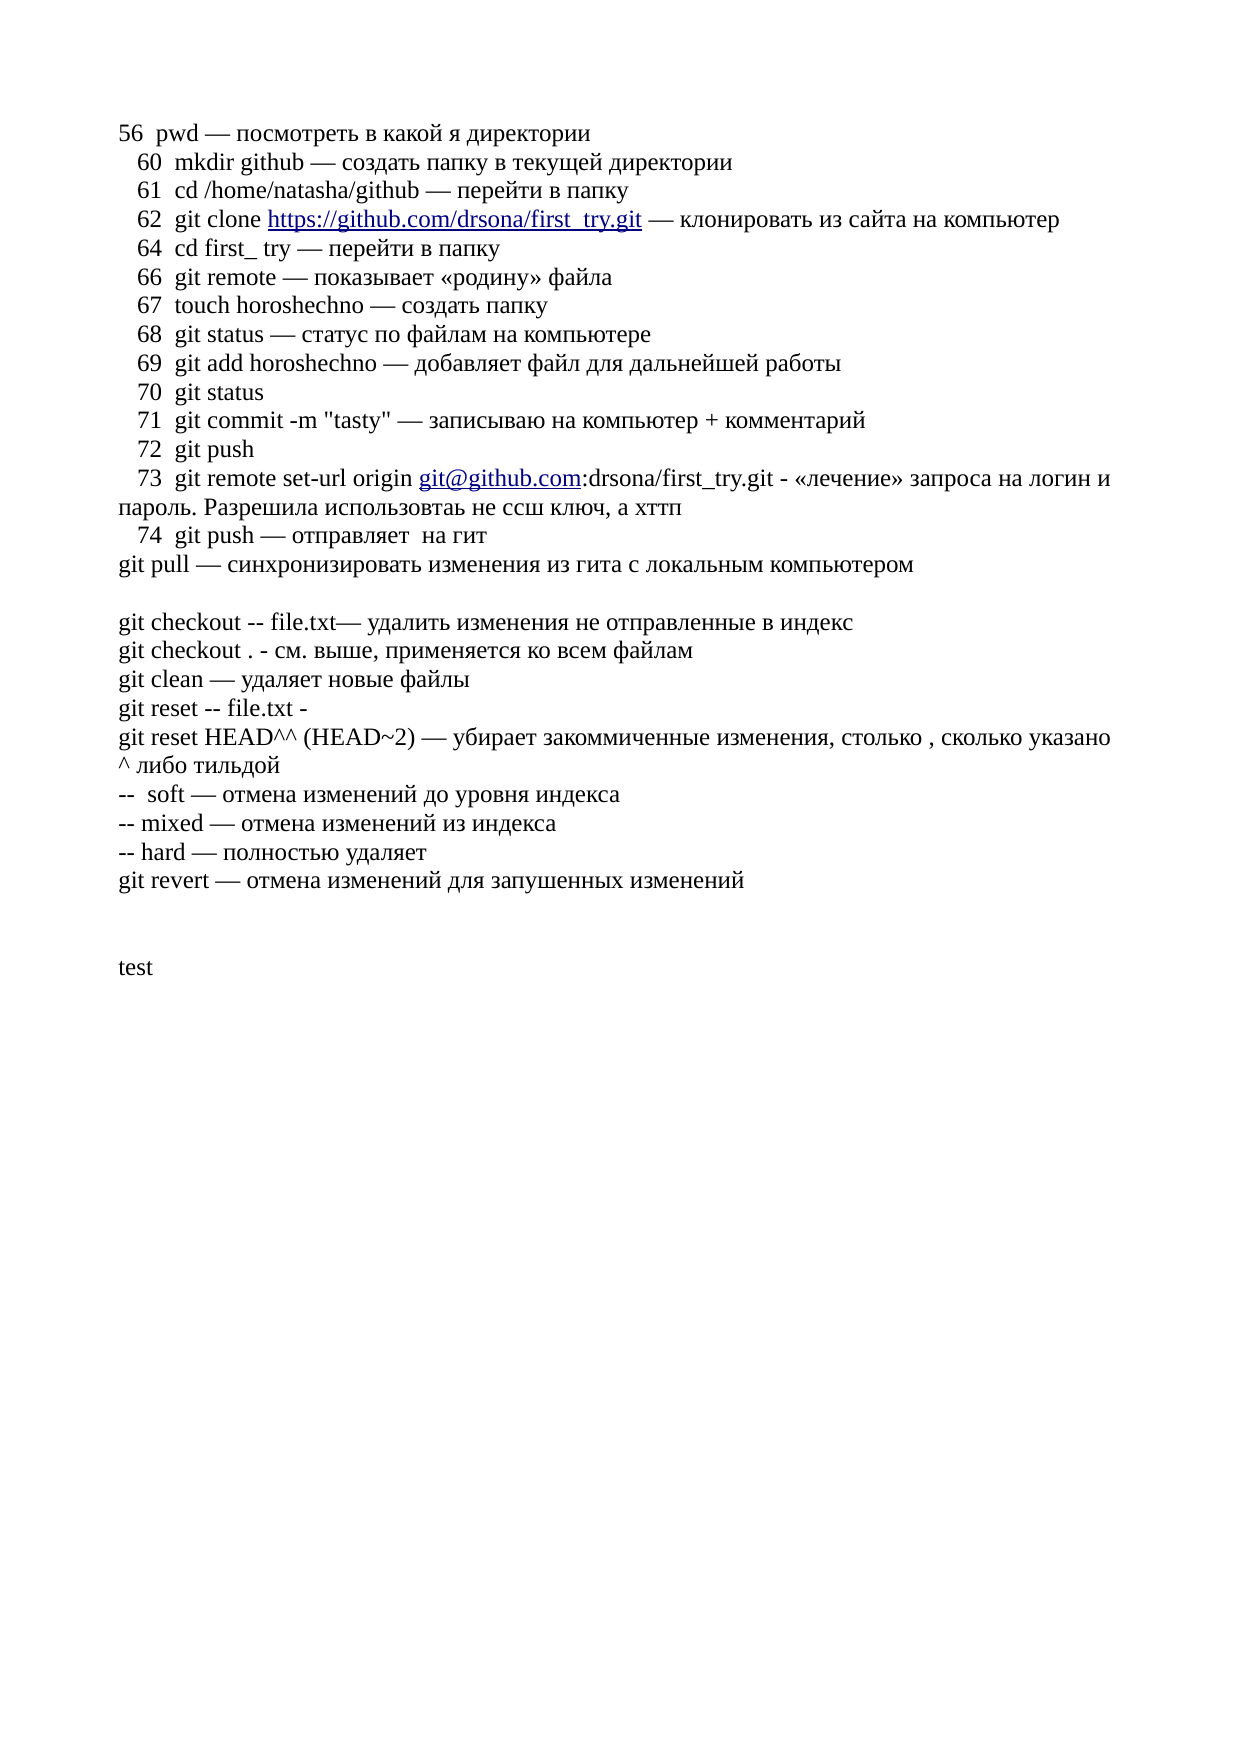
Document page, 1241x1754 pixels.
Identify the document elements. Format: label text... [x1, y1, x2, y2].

text 70 git status [118, 377, 1122, 406]
text git reset -- file.txt - [118, 693, 1122, 722]
text 60 mkdir github — создать папку в текущей директории [118, 147, 1122, 176]
text 74 git push — отправляет на гит [118, 521, 1122, 549]
text git clean — удаляет новые файлы [118, 664, 1122, 693]
text -- mixed — отмена изменений из индекса [118, 808, 1122, 837]
text 69 git add horoshechno — добавляет файл для дальнейшей работы [118, 348, 1122, 377]
text git revert — отмена изменений для запушенных изменений [118, 866, 1122, 894]
text 56 pwd — посмотреть в какой я директории [118, 118, 1122, 147]
text test [118, 952, 1122, 981]
text git checkout -- file.txt— удалить изменения не отправленные в индекс [118, 607, 1122, 636]
text git checkout . - см. выше, применяется ко всем файлам [118, 636, 1122, 664]
text 67 touch horoshechno — создать папку [118, 291, 1122, 319]
text 68 git status — статус по файлам на компьютере [118, 319, 1122, 348]
text git reset HEAD^^ (HEAD~2) — убирает закоммиченные изменения, столько , сколько указано ^ либо тильдой [118, 722, 1122, 779]
text 62 git clone https://github.com/drsona/first_try.git — клонировать из сайта на компьютер [118, 204, 1122, 233]
text -- soft — отмена изменений до уровня индекса [118, 779, 1122, 808]
text 61 cd /home/natasha/github — перейти в папку [118, 176, 1122, 204]
text 66 git remote — показывает «родину» файла [118, 262, 1122, 291]
text 71 git commit -m "tasty" — записываю на компьютер + комментарий [118, 406, 1122, 434]
text 73 git remote set-url origin git@github.com:drsona/first_try.git - «лечение» запроса на логин и пароль. Разрешила использовтаь не ссш ключ, а хттп [118, 463, 1122, 521]
text 64 cd first_ try — перейти в папку [118, 233, 1122, 262]
text -- hard — полностью удаляет [118, 837, 1122, 866]
text 72 git push [118, 434, 1122, 463]
text git pull — синхронизировать изменения из гита с локальным компьютером [118, 549, 1122, 578]
